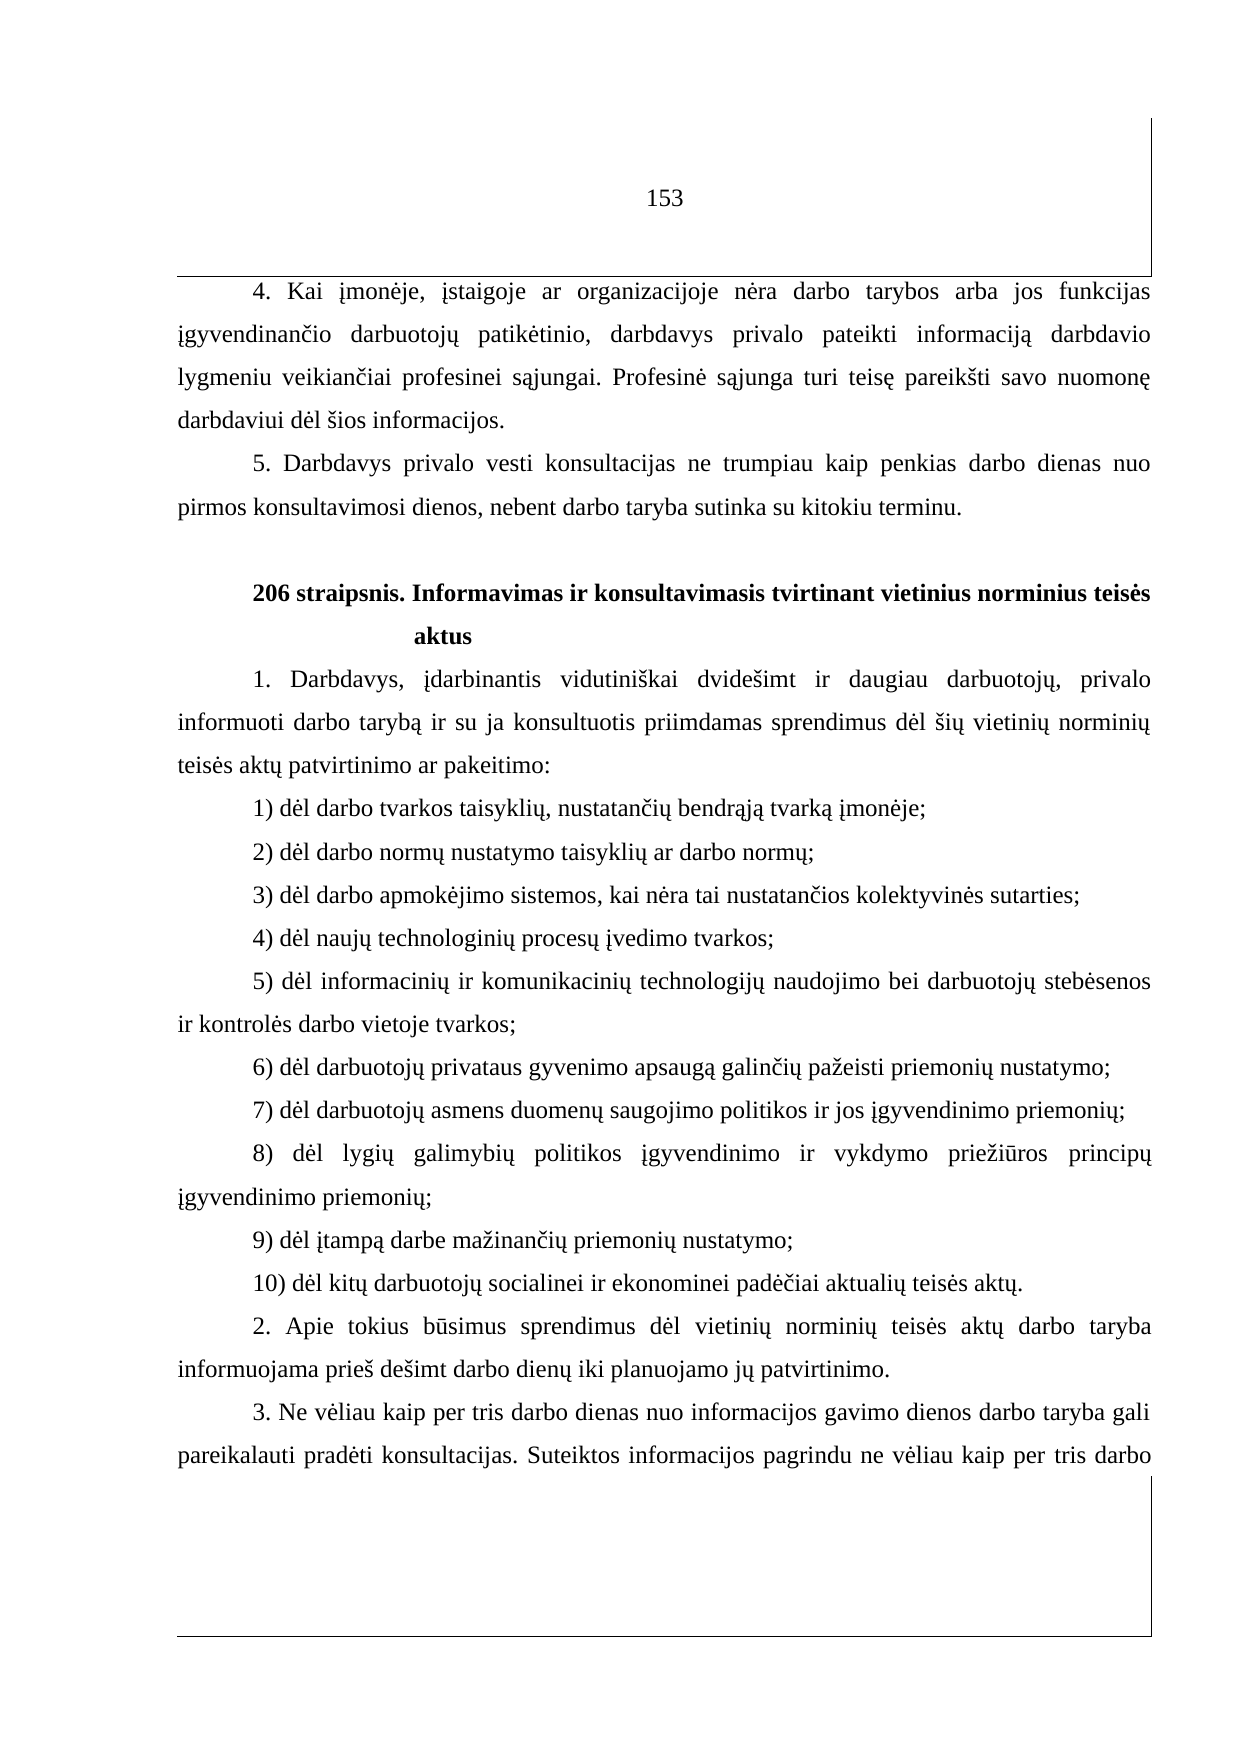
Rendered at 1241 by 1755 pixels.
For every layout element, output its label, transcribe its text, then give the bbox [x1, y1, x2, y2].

text 5. Darbdavys privalo vesti konsultacijas ne trumpiau kaip penkias darbo dienas nuo pirmos konsultavimosi dienos, nebent darbo taryba sutinka su kitokiu terminu. [177, 448, 1152, 520]
text 2. Apie tokius būsimus sprendimus dėl vietinių norminių teisės aktų darbo taryba informuojama prieš dešimt darbo dienų iki planuojamo jų patvirtinimo. [177, 1311, 1152, 1383]
text 5) dėl informacinių ir komunikacinių technologijų naudojimo bei darbuotojų stebėsenos ir kontrolės darbo vietoje tvarkos; [177, 966, 1152, 1038]
text 4. Kai įmonėje, įstaigoje ar organizacijoje nėra darbo tarybos arba jos funkcijas įgyvendinančio darbuotojų patikėtinio, darbdavys privalo pateikti informaciją darbdavio lygmeniu veikiančiai profesinei sąjungai. Profesinė sąjunga turi teisę pareikšti savo nuomonę darbdaviui dėl šios informacijos. [177, 276, 1152, 434]
text 9) dėl įtampą darbe mažinančių priemonių nustatymo; [177, 1225, 1152, 1253]
text 6) dėl darbuotojų privataus gyvenimo apsaugą galinčių pažeisti priemonių nustatymo; [177, 1052, 1152, 1081]
text 3) dėl darbo apmokėjimo sistemos, kai nėra tai nustatančios kolektyvinės sutarties; [177, 880, 1152, 908]
text 10) dėl kitų darbuotojų socialinei ir ekonominei padėčiai aktualių teisės aktų. [177, 1268, 1152, 1297]
text 7) dėl darbuotojų asmens duomenų saugojimo politikos ir jos įgyvendinimo priemonių; [177, 1095, 1152, 1124]
subtitle 206 straipsnis. Informavimas ir konsultavimasis tvirtinant vietinius norminius teisės aktus [252, 578, 1152, 650]
text 4) dėl naujų technologinių procesų įvedimo tvarkos; [177, 923, 1152, 952]
text 1. Darbdavys, įdarbinantis vidutiniškai dvidešimt ir daugiau darbuotojų, privalo informuoti darbo tarybą ir su ja konsultuotis priimdamas sprendimus dėl šių vietinių norminių teisės aktų patvirtinimo ar pakeitimo: [177, 664, 1152, 779]
text 8) dėl lygių galimybių politikos įgyvendinimo ir vykdymo priežiūros principų įgyvendinimo priemonių; [177, 1138, 1152, 1210]
text 3. Ne vėliau kaip per tris darbo dienas nuo informacijos gavimo dienos darbo taryba gali pareikalauti pradėti konsultacijas. Suteiktos informacijos pagrindu ne vėliau kaip per tris darbo [177, 1397, 1152, 1469]
text 2) dėl darbo normų nustatymo taisyklių ar darbo normų; [177, 837, 1152, 865]
text 1) dėl darbo tvarkos taisyklių, nustatančių bendrąją tvarką įmonėje; [177, 793, 1152, 822]
